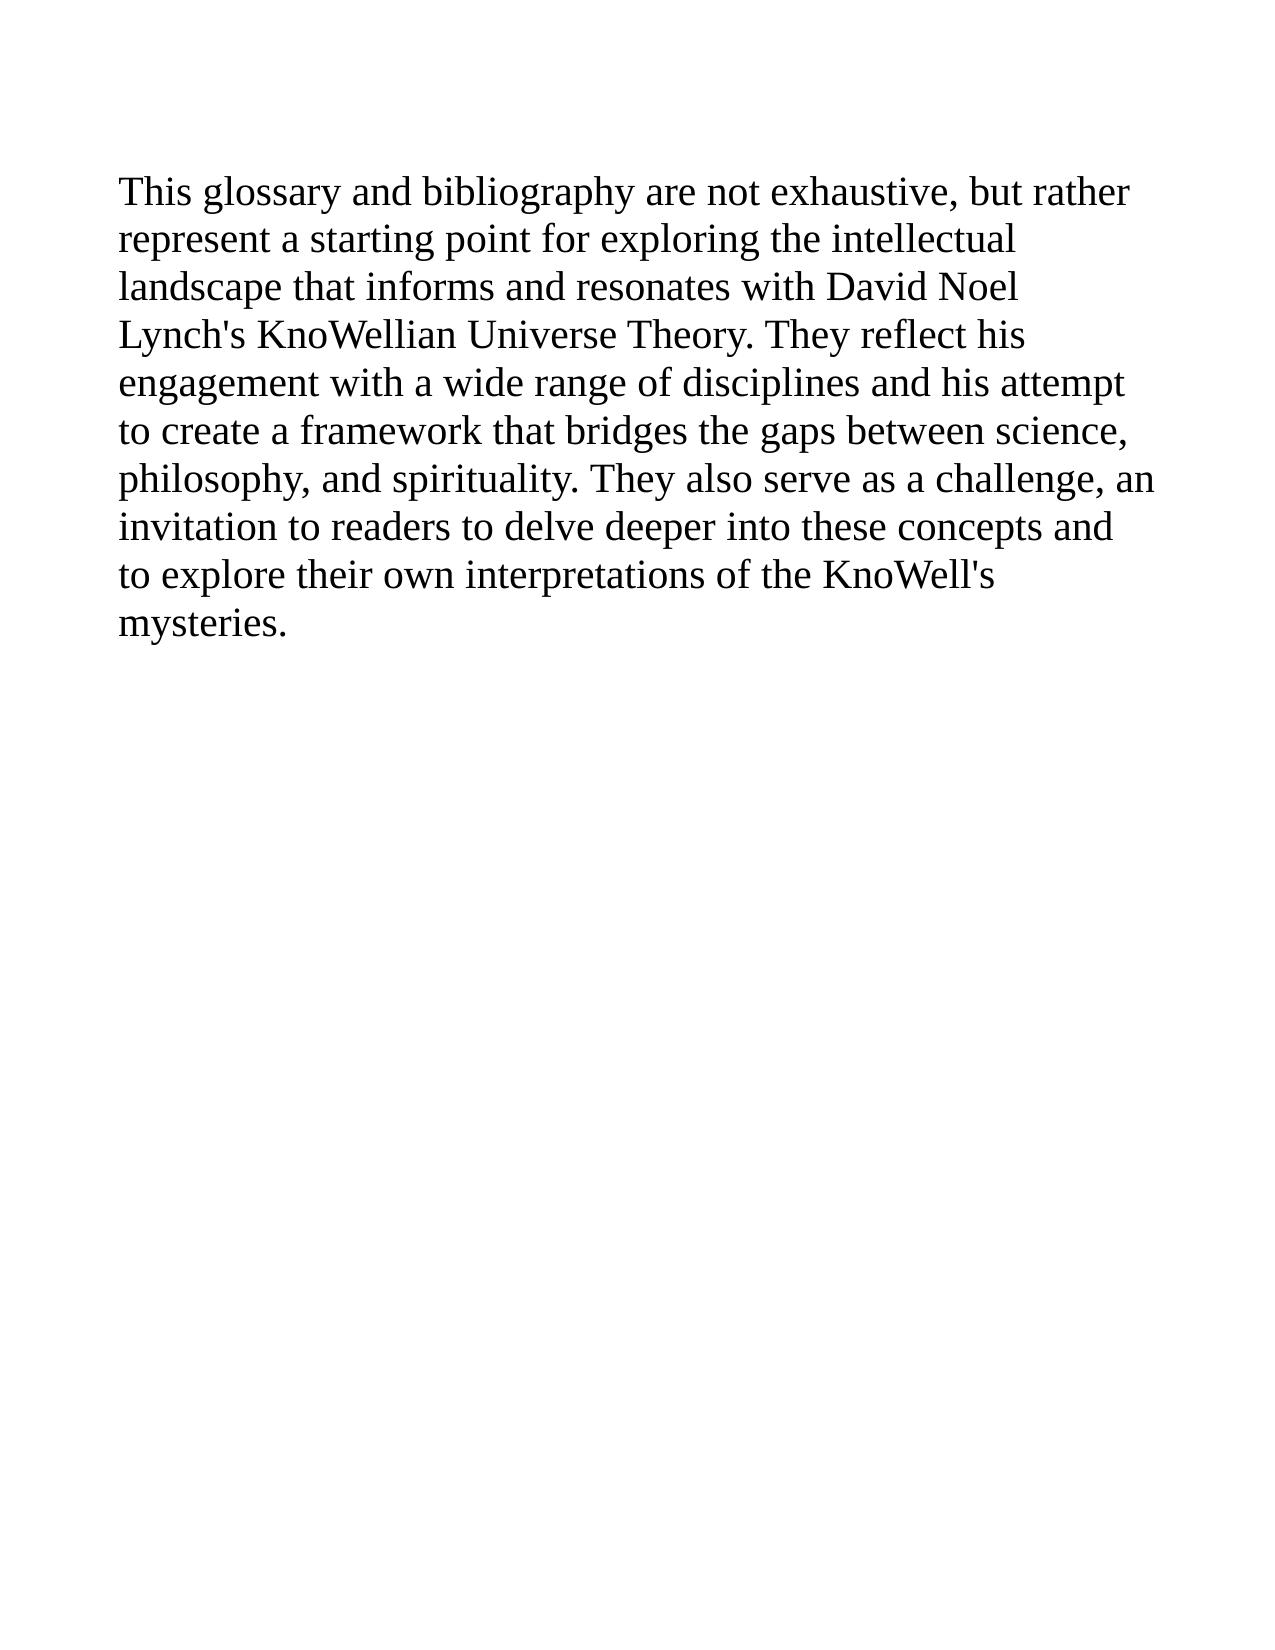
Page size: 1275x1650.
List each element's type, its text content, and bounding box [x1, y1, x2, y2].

text This glossary and bibliography are not exhaustive, but rather represent a starting point for exploring the intellectual landscape that informs and resonates with David Noel Lynch's KnoWellian Universe Theory. They reflect his engagement with a wide range of disciplines and his attempt to create a framework that bridges the gaps between science, philosophy, and spirituality. They also serve as a challenge, an invitation to readers to delve deeper into these concepts and to explore their own interpretations of the KnoWell's mysteries. [118, 166, 1157, 645]
